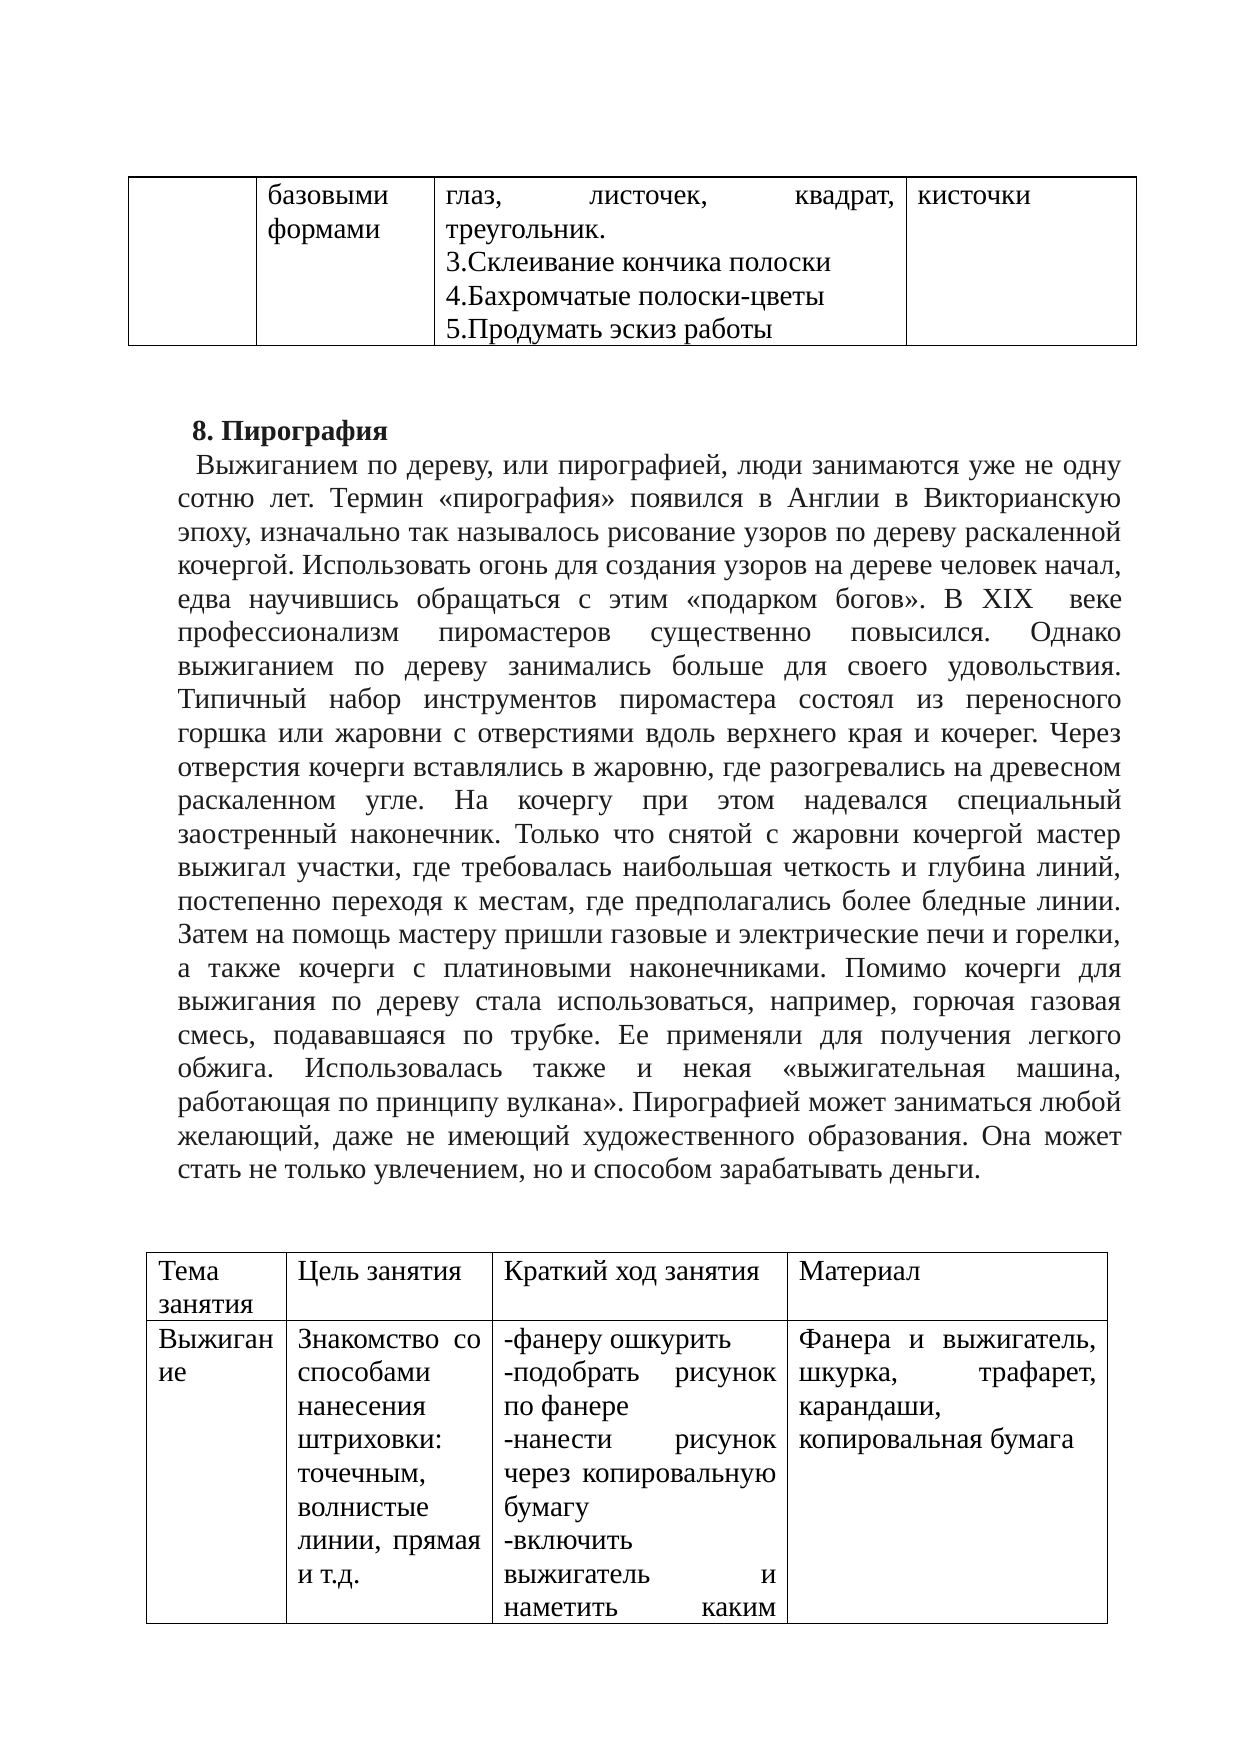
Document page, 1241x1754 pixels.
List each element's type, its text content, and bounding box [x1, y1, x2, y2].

table_cell базовыми формами [257, 178, 434, 345]
table_cell Выжигание [147, 1321, 286, 1623]
table_cell -фанеру ошкурить -подобрать рисунок по фанере -нанести рисунок через копировальную бумагу -включить выжигатель и наметить каким [493, 1321, 787, 1623]
table_cell глаз, листочек, квадрат, треугольник. 3.Склеивание кончика полоски 4.Бахромчатые полоски-цветы 5.Продумать эскиз работы [435, 178, 906, 345]
table_cell Фанера и выжигатель, шкурка, трафарет, карандаши, копировальная бумага [788, 1321, 1107, 1623]
text 8. Пирография [177, 413, 1122, 447]
table_header Цель занятия [287, 1253, 492, 1320]
text Выжиганием по дереву, или пирографией, люди занимаются уже не одну сотню лет. Термин «пирография» появился в Англии в Викторианскую эпоху, изначально так называлось рисование узоров по дереву раскаленной кочергой. Использовать огонь для создания узоров на дереве человек начал, едва научившись обращаться с этим «подарком богов». В XIX веке профессионализм пиромастеров существенно повысился. Однако выжиганием по дереву занимались больше для своего удовольствия. Типичный набор инструментов пиромастера состоял из переносного горшка или жаровни с отверстиями вдоль верхнего края и кочерег. Через отверстия кочерги вставлялись в жаровню, где разогревались на древесном раскаленном угле. На кочергу при этом надевался специальный заостренный наконечник. Только что снятой с жаровни кочергой мастер выжигал участки, где требовалась наибольшая четкость и глубина линий, постепенно переходя к местам, где предполагались более бледные линии. Затем на помощь мастеру пришли газовые и электрические печи и горелки, а также кочерги с платиновыми наконечниками. Помимо кочерги для выжигания по дереву стала использоваться, например, горючая газовая смесь, подававшаяся по трубке. Ее применяли для получения легкого обжига. Использовалась также и некая «выжигательная машина, работающая по принципу вулкана». Пирографией может заниматься любой желающий, даже не имеющий художественного образования. Она может стать не только увлечением, но и способом зарабатывать деньги. [177, 447, 1122, 1185]
table_header Тема занятия [147, 1253, 286, 1320]
table_header Материал [788, 1253, 1107, 1320]
table_cell кисточки [907, 178, 1136, 345]
table_header Краткий ход занятия [493, 1253, 787, 1320]
table_cell Знакомство со способами нанесения штриховки: точечным, волнистые линии, прямая и т.д. [287, 1321, 492, 1623]
table_cell [129, 178, 256, 345]
